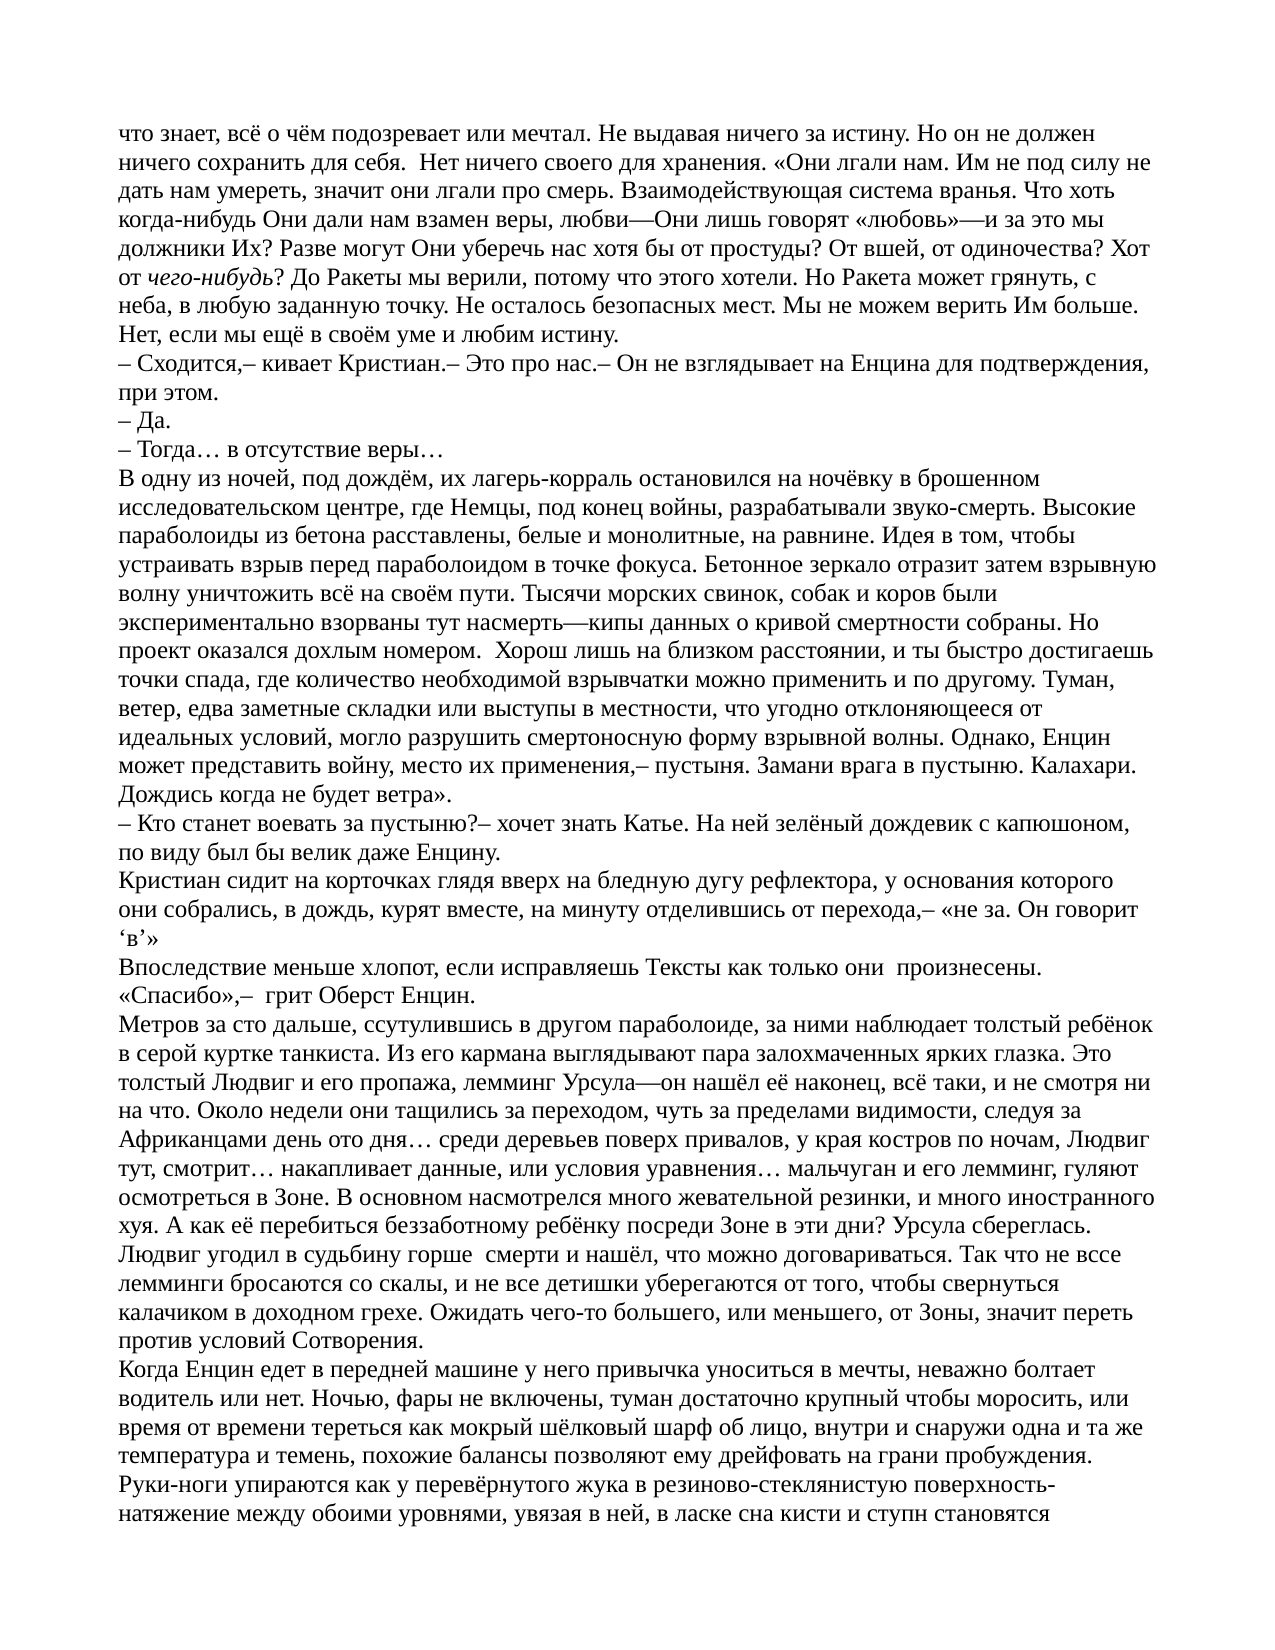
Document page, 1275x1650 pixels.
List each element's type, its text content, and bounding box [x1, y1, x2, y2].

text Впоследствие меньше хлопот, если исправляешь Тексты как только они произнесены. «Спасибо»,– грит Оберст Енцин. [118, 952, 1157, 1009]
text что знает, всё о чём подозревает или мечтал. Не выдавая ничего за истину. Но он не должен ничего сохранить для себя. Нет ничего своего для хранения. «Они лгали нам. Им не под силу не дать нам умереть, значит они лгали про смерь. Взаимодействующая система вранья. Что хоть когда-нибудь Они дали нам взамен веры, любви—Они лишь говорят «любовь»—и за это мы должники Их? Разве могут Они уберечь нас хотя бы от простуды? От вшей, от одиночества? Хот от чего-нибудь? До Ракеты мы верили, потому что этого хотели. Но Ракета может грянуть, с неба, в любую заданную точку. Не осталось безопасных мест. Мы не можем верить Им больше. Нет, если мы ещё в своём уме и любим истину. [118, 118, 1157, 348]
text В одну из ночей, под дождём, их лагерь-корраль остановился на ночёвку в брошенном исследовательском центре, где Немцы, под конец войны, разрабатывали звуко-смерть. Высокие параболоиды из бетона расставлены, белые и монолитные, на равнине. Идея в том, чтобы устраивать взрыв перед параболоидом в точке фокуса. Бетонное зеркало отразит затем взрывную волну уничтожить всё на своём пути. Тысячи морских свинок, собак и коров были экспериментально взорваны тут насмерть—кипы данных о кривой смертности собраны. Но проект оказался дохлым номером. Хорош лишь на близком расстоянии, и ты быстро достигаешь точки спада, где количество необходимой взрывчатки можно применить и по другому. Туман, ветер, едва заметные складки или выступы в местности, что угодно отклоняющееся от идеальных условий, могло разрушить смертоносную форму взрывной волны. Однако, Енцин может представить войну, место их применения,– пустыня. Замани врага в пустыню. Калахари. Дождись когда не будет ветра». [118, 463, 1157, 808]
text – Да. [118, 406, 1157, 434]
text Когда Енцин едет в передней машине у него привычка уноситься в мечты, неважно болтает водитель или нет. Ночью, фары не включены, туман достаточно крупный чтобы моросить, или время от времени тереться как мокрый шёлковый шарф об лицо, внутри и снаружи одна и та же температура и темень, похожие балансы позволяют ему дрейфовать на грани пробуждения. Руки-ноги упираются как у перевёрнутого жука в резиново-стеклянистую поверхность-натяжение между обоими уровнями, увязая в ней, в ласке сна кисти и ступн становятся [118, 1354, 1157, 1527]
text – Тогда… в отсутствие веры… [118, 434, 1157, 463]
text – Кто станет воевать за пустыню?– хочет знать Катье. На ней зелёный дождевик с капюшоном, по виду был бы велик даже Енцину. [118, 808, 1157, 866]
text Кристиан сидит на корточках глядя вверх на бледную дугу рефлектора, у основания которого они собрались, в дождь, курят вместе, на минуту отделившись от перехода,– «не за. Он говорит ‘в’» [118, 866, 1157, 952]
text – Сходится,– кивает Кристиан.– Это про нас.– Он не взглядывает на Енцина для подтверждения, при этом. [118, 348, 1157, 406]
text Метров за сто дальше, ссутулившись в другом параболоиде, за ними наблюдает толстый ребёнок в серой куртке танкиста. Из его кармана выглядывают пара залохмаченных ярких глазка. Это толстый Людвиг и его пропажа, лемминг Урсула—он нашёл её наконец, всё таки, и не смотря ни на что. Около недели они тащились за переходом, чуть за пределами видимости, следуя за Африканцами день ото дня… среди деревьев поверх привалов, у края костров по ночам, Людвиг тут, смотрит… накапливает данные, или условия уравнения… мальчуган и его лемминг, гуляют осмотреться в Зоне. В основном насмотрелся много жевательной резинки, и много иностранного хуя. А как её перебиться беззаботному ребёнку посреди Зоне в эти дни? Урсула сбереглась. Людвиг угодил в судьбину горше смерти и нашёл, что можно договариваться. Так что не вссе лемминги бросаются со скалы, и не все детишки уберегаются от того, чтобы свернуться калачиком в доходном грехе. Ожидать чего-то большего, или меньшего, от Зоны, значит переть против условий Сотворения. [118, 1009, 1157, 1354]
